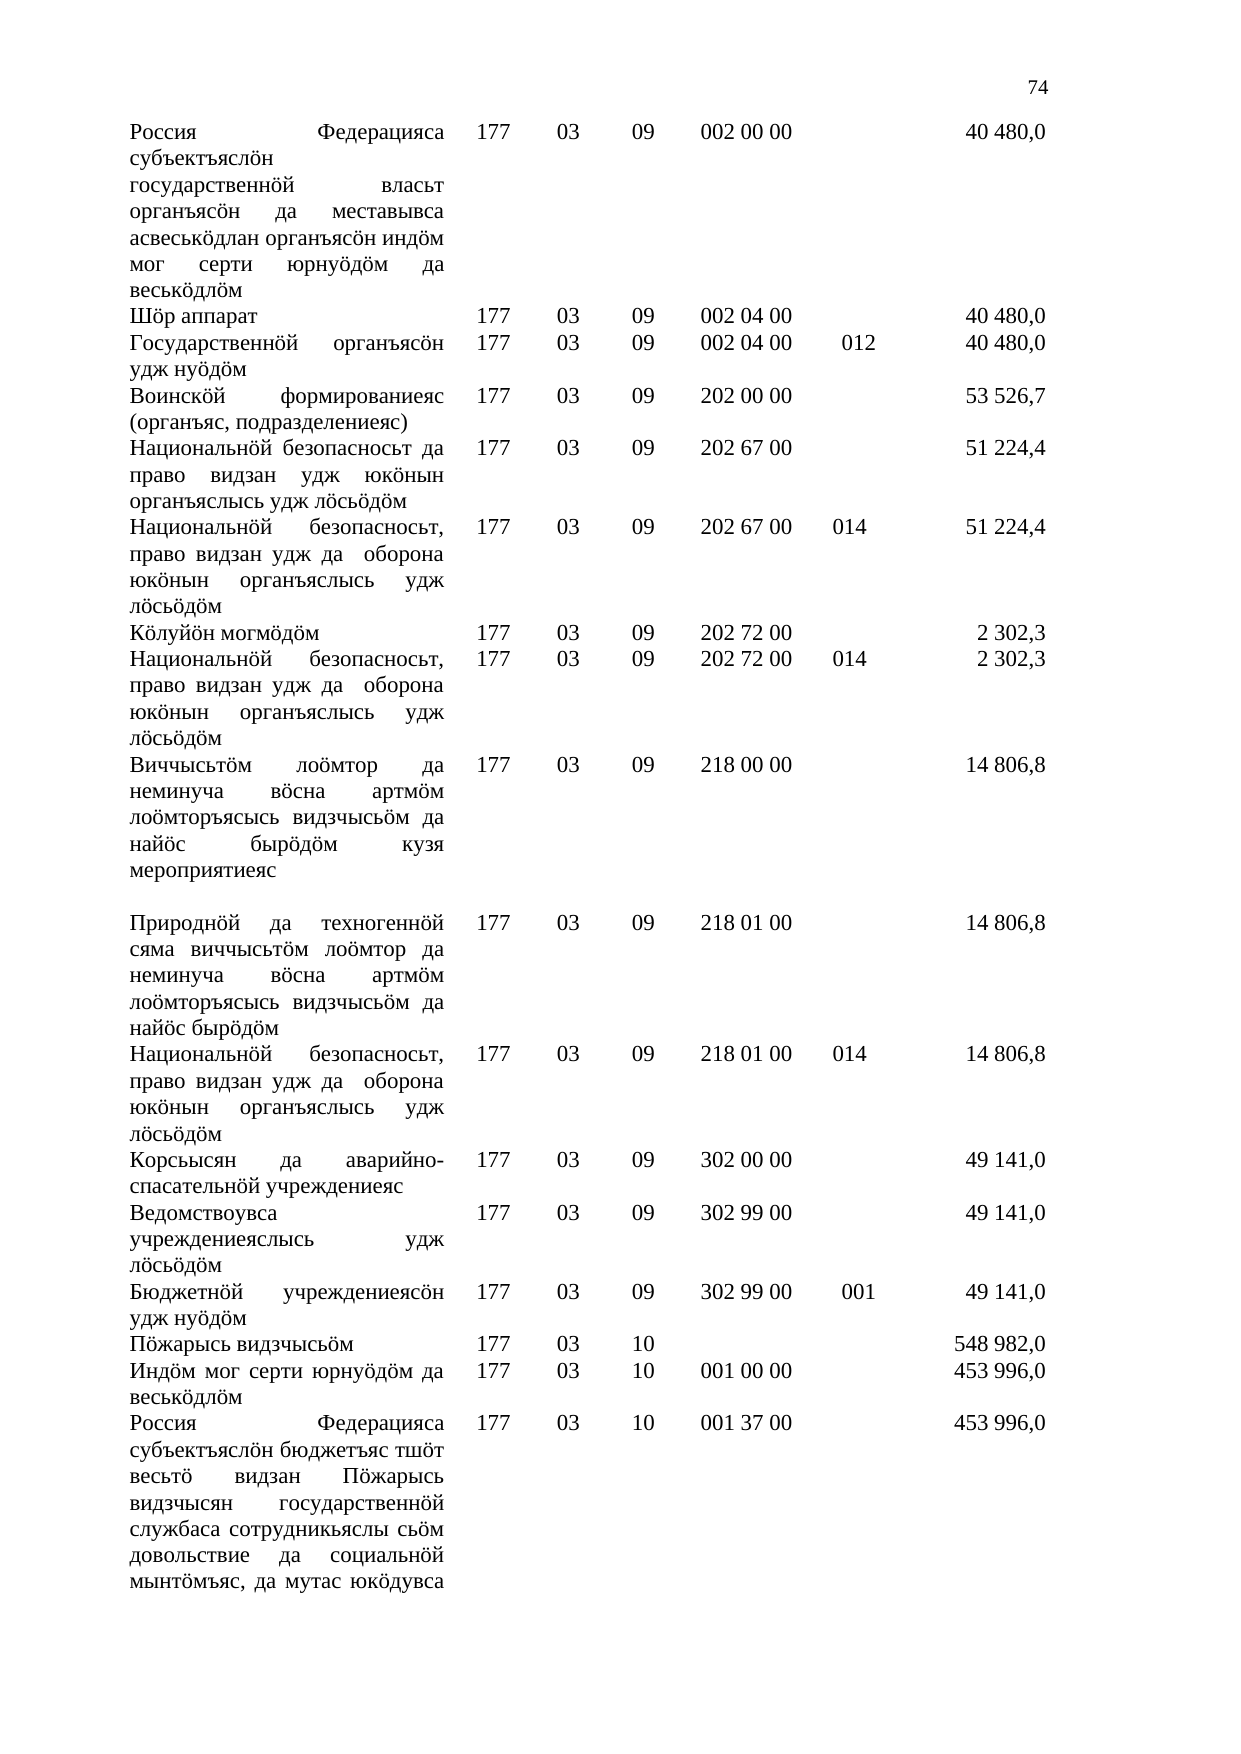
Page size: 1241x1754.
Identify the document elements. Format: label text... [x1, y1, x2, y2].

table_cell 14 806,8 [887, 1041, 1057, 1146]
table_cell 40 480,0 [887, 303, 1057, 329]
table_cell Шöр аппарат [118, 303, 456, 329]
table_cell 03 [531, 434, 606, 513]
table_cell 453 996,0 [887, 1357, 1057, 1409]
table_cell 202 72 00 [681, 645, 812, 751]
table_cell Национальнöй безопасносьт, право видзан удж да оборона юкöнын органъяслысь удж лöсьöдöм [118, 645, 456, 751]
table_cell [1057, 1199, 1113, 1278]
table_cell 202 72 00 [681, 619, 812, 645]
table_cell 177 [456, 1410, 531, 1594]
table_cell 14 806,8 [887, 751, 1057, 909]
table_cell [1057, 619, 1113, 645]
table_cell 14 806,8 [887, 909, 1057, 1041]
table_cell 2 302,3 [887, 645, 1057, 751]
table_cell 40 480,0 [887, 329, 1057, 382]
table_cell Корсьысян да аварийно-спасательнöй учреждениеяс [118, 1146, 456, 1199]
table_cell 03 [531, 1330, 606, 1357]
table_cell 002 04 00 [681, 329, 812, 382]
table_cell 09 [606, 118, 681, 303]
table_cell 202 67 00 [681, 514, 812, 619]
table_cell 09 [606, 645, 681, 751]
table_cell [812, 909, 887, 1041]
table_cell 51 224,4 [887, 434, 1057, 513]
table_cell [1057, 909, 1113, 1041]
table_cell [812, 1330, 887, 1357]
table_cell 177 [456, 329, 531, 382]
table_cell 014 [812, 514, 887, 619]
table_cell 002 00 00 [681, 118, 812, 303]
table_cell 03 [531, 329, 606, 382]
table_cell [812, 1199, 887, 1278]
table_cell 177 [456, 619, 531, 645]
table_cell 03 [531, 1410, 606, 1594]
table_cell 302 99 00 [681, 1199, 812, 1278]
table_cell 10 [606, 1410, 681, 1594]
table_cell [1057, 1041, 1113, 1146]
table_cell 03 [531, 1199, 606, 1278]
table_cell 09 [606, 619, 681, 645]
table_cell [681, 1330, 812, 1357]
table_cell 03 [531, 1278, 606, 1330]
table_cell [812, 1357, 887, 1409]
table_cell [1057, 1410, 1113, 1594]
table_cell 218 01 00 [681, 909, 812, 1041]
table_cell [812, 303, 887, 329]
table_cell 218 01 00 [681, 1041, 812, 1146]
table_cell Ведомствоувса учреждениеяслысь удж лöсьöдöм [118, 1199, 456, 1278]
table_cell 49 141,0 [887, 1146, 1057, 1199]
table_cell Бюджетнöй учреждениеясöн удж нуöдöм [118, 1278, 456, 1330]
table_cell 001 [812, 1278, 887, 1330]
table_cell 177 [456, 1146, 531, 1199]
table_cell [1057, 1146, 1113, 1199]
table_cell [812, 434, 887, 513]
table_cell [1057, 1357, 1113, 1409]
table_cell 03 [531, 751, 606, 909]
table_cell Природнöй да техногеннöй сяма виччысьтöм лоöмтор да неминуча вöсна артмöм лоöмторъясысь видзчысьöм да найöс бырöдöм [118, 909, 456, 1041]
table_cell [1057, 1278, 1113, 1330]
table_cell 03 [531, 118, 606, 303]
table_cell 202 67 00 [681, 434, 812, 513]
table_cell Россия Федерацияса субъектъяслöн бюджетъяс тшöт весьтö видзан Пöжарысь видзчысян государственнöй службаса сотрудникьяслы сьöм довольствие да социальнöй мынтöмъяс, да мутас юкöдувса [118, 1410, 456, 1594]
table_cell 001 37 00 [681, 1410, 812, 1594]
table_cell 177 [456, 1330, 531, 1357]
table_cell 202 00 00 [681, 382, 812, 434]
table_cell 177 [456, 645, 531, 751]
table_cell 177 [456, 751, 531, 909]
table_cell 218 00 00 [681, 751, 812, 909]
table_cell Национальнöй безопасносьт да право видзан удж юкöнын органъяслысь удж лöсьöдöм [118, 434, 456, 513]
table_cell Государственнöй органъясöн удж нуöдöм [118, 329, 456, 382]
table_cell [1057, 1330, 1113, 1357]
table_cell 177 [456, 909, 531, 1041]
table_cell [812, 1146, 887, 1199]
table_cell 177 [456, 303, 531, 329]
table_cell [1057, 434, 1113, 513]
table_cell [1057, 118, 1113, 303]
table_cell 03 [531, 303, 606, 329]
table_cell 03 [531, 382, 606, 434]
table_cell 10 [606, 1357, 681, 1409]
table_cell 03 [531, 909, 606, 1041]
table_cell 03 [531, 1041, 606, 1146]
table_cell [1057, 645, 1113, 751]
table_cell Воинскöй формированиеяс (органъяс, подразделениеяс) [118, 382, 456, 434]
table_cell 09 [606, 1041, 681, 1146]
table_cell 09 [606, 434, 681, 513]
table_cell Индöм мог серти юрнуöдöм да веськöдлöм [118, 1357, 456, 1409]
table_cell 09 [606, 382, 681, 434]
table_cell [812, 619, 887, 645]
table_cell 177 [456, 118, 531, 303]
table_cell 177 [456, 1041, 531, 1146]
table_cell [812, 382, 887, 434]
table_cell 09 [606, 1146, 681, 1199]
table_cell 09 [606, 751, 681, 909]
table_cell Россия Федерацияса субъектъяслöн государственнöй власьт органъясöн да меставывса асвеськöдлан органъясöн индöм мог серти юрнуöдöм да веськöдлöм [118, 118, 456, 303]
table_cell 001 00 00 [681, 1357, 812, 1409]
table_cell 51 224,4 [887, 514, 1057, 619]
table_cell 10 [606, 1330, 681, 1357]
table_cell [812, 118, 887, 303]
table_cell [1057, 329, 1113, 382]
table_cell [1057, 303, 1113, 329]
table_cell Национальнöй безопасносьт, право видзан удж да оборона юкöнын органъяслысь удж лöсьöдöм [118, 1041, 456, 1146]
table_cell 09 [606, 514, 681, 619]
table_cell 177 [456, 1357, 531, 1409]
table_cell 40 480,0 [887, 118, 1057, 303]
table_cell 012 [812, 329, 887, 382]
table_cell [812, 751, 887, 909]
table_cell 09 [606, 1199, 681, 1278]
table_cell 177 [456, 1278, 531, 1330]
table_cell 03 [531, 1357, 606, 1409]
table_cell 03 [531, 1146, 606, 1199]
table_cell 09 [606, 303, 681, 329]
table_cell 177 [456, 434, 531, 513]
table_cell 177 [456, 514, 531, 619]
table_cell 177 [456, 1199, 531, 1278]
table_cell [812, 1410, 887, 1594]
table_cell 302 00 00 [681, 1146, 812, 1199]
table_cell [1057, 514, 1113, 619]
table_cell 53 526,7 [887, 382, 1057, 434]
table_cell 2 302,3 [887, 619, 1057, 645]
table_cell 302 99 00 [681, 1278, 812, 1330]
table_cell 453 996,0 [887, 1410, 1057, 1594]
table_cell 002 04 00 [681, 303, 812, 329]
table_cell 49 141,0 [887, 1199, 1057, 1278]
table_cell 03 [531, 514, 606, 619]
table_cell 09 [606, 1278, 681, 1330]
table_cell Виччысьтöм лоöмтор да неминуча вöсна артмöм лоöмторъясысь видзчысьöм да найöс бырöдöм кузя мероприятиеяс [118, 751, 456, 909]
table_cell 548 982,0 [887, 1330, 1057, 1357]
table_cell 09 [606, 329, 681, 382]
table_cell [1057, 751, 1113, 909]
table_cell 03 [531, 619, 606, 645]
table_cell 014 [812, 645, 887, 751]
table_cell 177 [456, 382, 531, 434]
table_cell 09 [606, 909, 681, 1041]
table_cell [1057, 382, 1113, 434]
table_cell 49 141,0 [887, 1278, 1057, 1330]
table_cell 03 [531, 645, 606, 751]
table_cell Национальнöй безопасносьт, право видзан удж да оборона юкöнын органъяслысь удж лöсьöдöм [118, 514, 456, 619]
table_cell 014 [812, 1041, 887, 1146]
table_cell Пöжарысь видзчысьöм [118, 1330, 456, 1357]
table_cell Кöлуйöн могмöдöм [118, 619, 456, 645]
